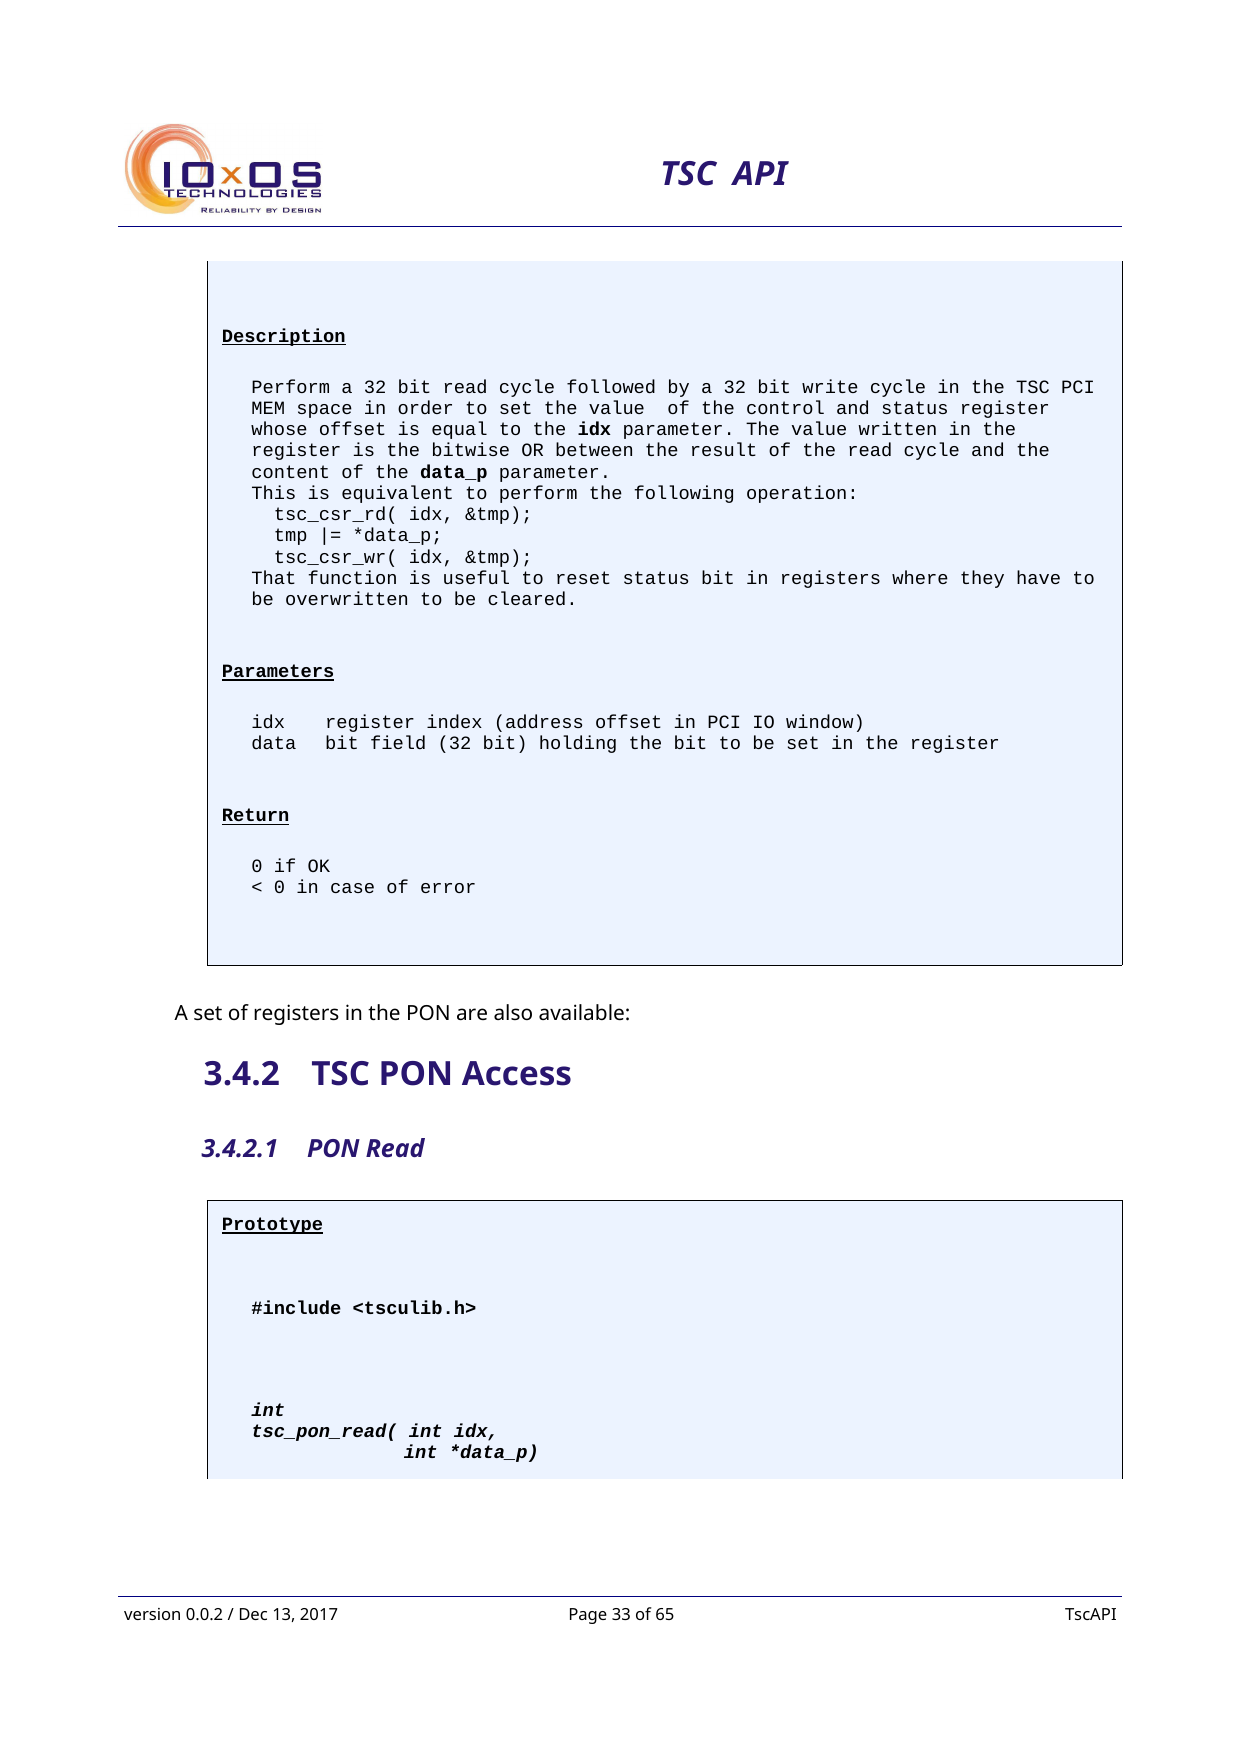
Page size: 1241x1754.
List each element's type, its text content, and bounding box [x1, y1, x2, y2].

text data bit field (32 bit) holding the bit to be set in the register [208, 734, 1122, 755]
text Perform a 32 bit read cycle followed by a 32 bit write cycle in the TSC PCI MEM space in order to set the value of the control and status register whose offset is equal to the idx parameter. The value written in the register is the bitwise OR between the result of the read cycle and the content of the data_p parameter. [208, 363, 1122, 484]
subtitle PON Read [195, 1131, 1122, 1165]
text 0 if OK [208, 842, 1122, 878]
text A set of registers in the PON are also available: [174, 998, 1122, 1026]
text int *data_p) [208, 1443, 1122, 1479]
subtitle Return [208, 791, 1122, 842]
subtitle Parameters [208, 647, 1122, 698]
picture [123, 123, 323, 217]
text idx register index (address offset in PCI IO window) [208, 698, 1122, 734]
text tsc_csr_wr( idx, &tmp); [208, 547, 1122, 569]
text < 0 in case of error [208, 878, 1122, 914]
text int [208, 1386, 1122, 1422]
subtitle TSC PON Access [195, 1050, 1122, 1095]
text This is equivalent to perform the following operation: [208, 484, 1122, 505]
text #include <tsculib.h> [208, 1284, 1122, 1335]
text Prototype [208, 1201, 1122, 1233]
text tsc_pon_read( int idx, [208, 1422, 1122, 1443]
subtitle Description [208, 312, 1122, 363]
text tmp |= *data_p; [208, 526, 1122, 547]
text That function is useful to reset status bit in registers where they have to be overwritten to be cleared. [208, 569, 1122, 611]
text tsc_csr_rd( idx, &tmp); [208, 505, 1122, 526]
